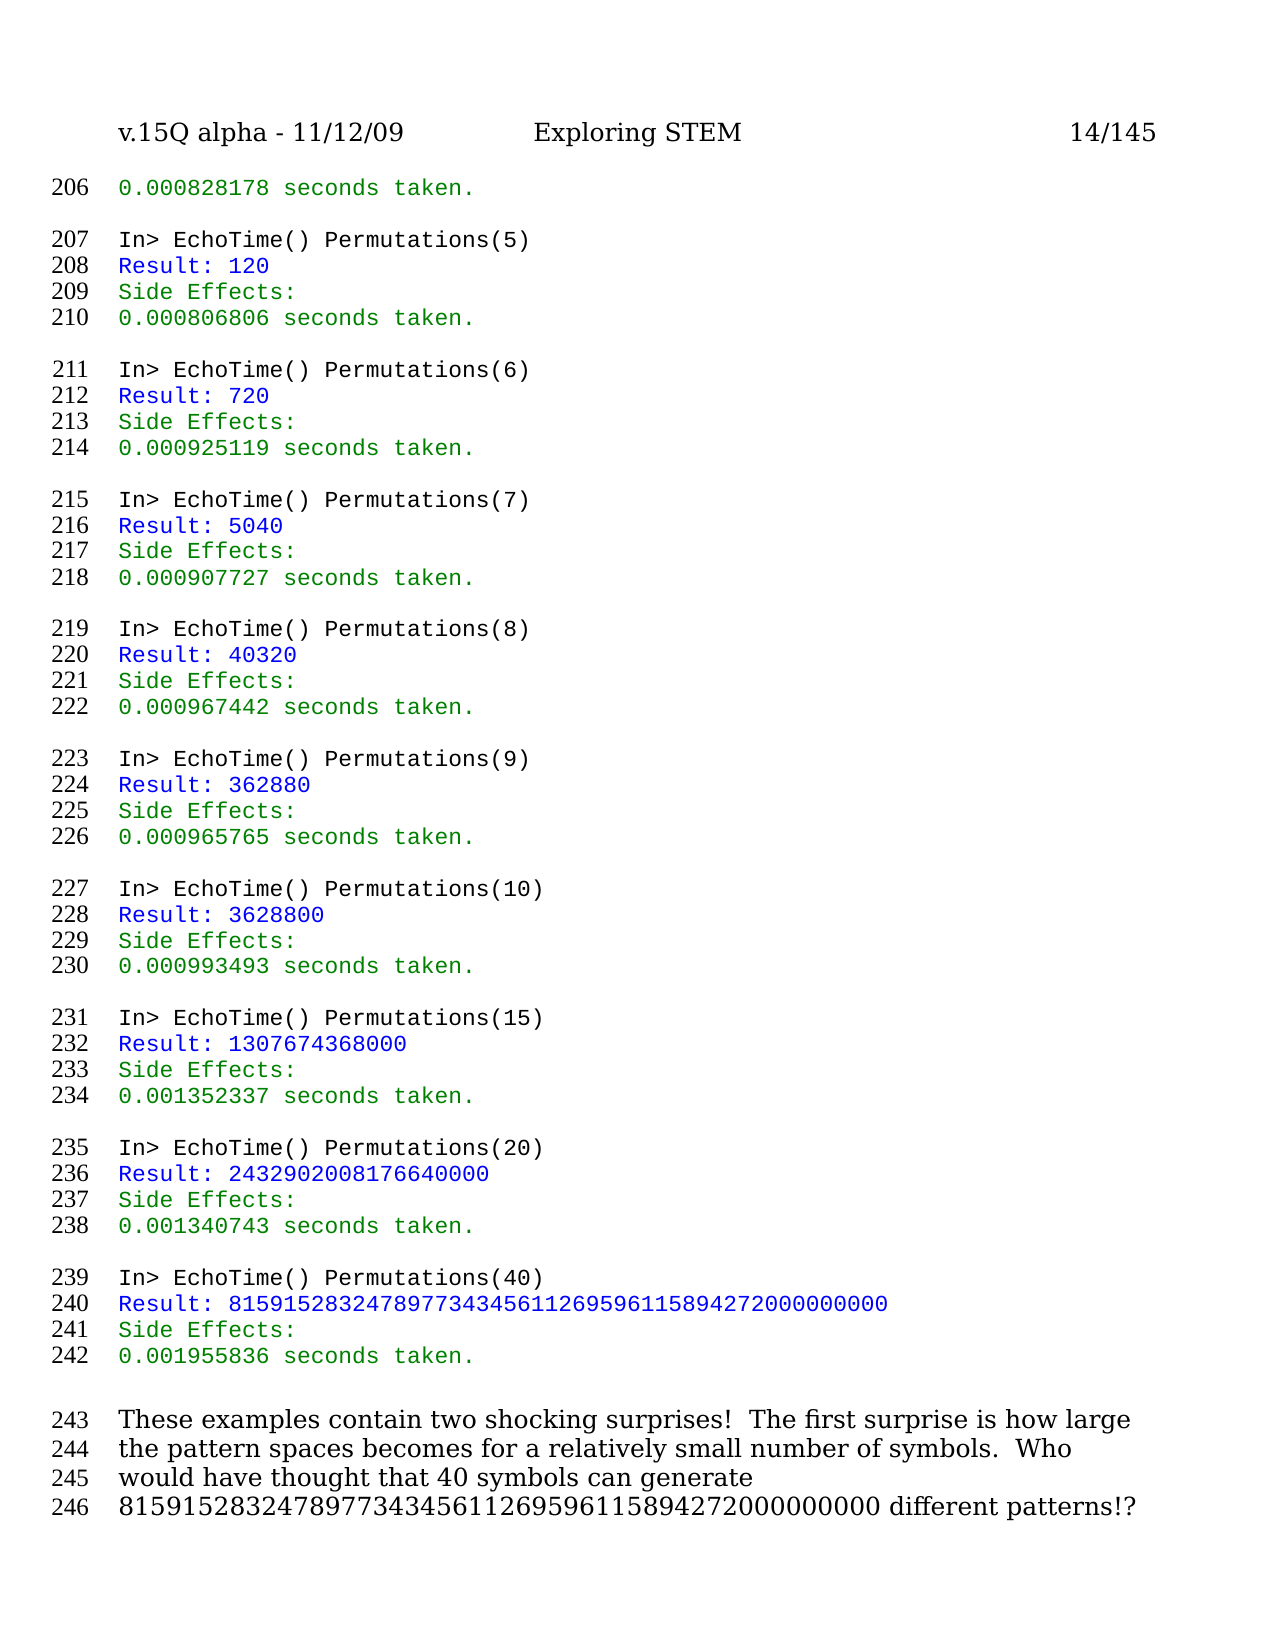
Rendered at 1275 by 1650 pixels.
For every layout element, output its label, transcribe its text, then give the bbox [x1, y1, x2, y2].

text In> EchoTime() Permutations(20) [118, 1136, 1157, 1162]
text Side Effects: [118, 1318, 1157, 1344]
text In> EchoTime() Permutations(15) [118, 1007, 1157, 1033]
text 0.000828178 seconds taken. [118, 177, 1157, 203]
text 0.001340743 seconds taken. [118, 1214, 1157, 1240]
text 0.000907727 seconds taken. [118, 566, 1157, 592]
text Result: 5040 [118, 514, 1157, 540]
text Result: 1307674368000 [118, 1033, 1157, 1059]
text In> EchoTime() Permutations(8) [118, 618, 1157, 644]
text In> EchoTime() Permutations(40) [118, 1266, 1157, 1292]
text Side Effects: [118, 1059, 1157, 1084]
text Side Effects: [118, 669, 1157, 696]
text 0.000993493 seconds taken. [118, 955, 1157, 981]
text Side Effects: [118, 540, 1157, 566]
text 0.001955836 seconds taken. [118, 1344, 1157, 1370]
text 0.000925119 seconds taken. [118, 436, 1157, 462]
text Side Effects: [118, 799, 1157, 825]
text 0.001352337 seconds taken. [118, 1084, 1157, 1111]
text Side Effects: [118, 410, 1157, 436]
text Result: 815915283247897734345611269596115894272000000000 [118, 1292, 1157, 1318]
text In> EchoTime() Permutations(10) [118, 877, 1157, 903]
text In> EchoTime() Permutations(7) [118, 488, 1157, 514]
text 0.000965765 seconds taken. [118, 825, 1157, 851]
text Side Effects: [118, 929, 1157, 955]
text In> EchoTime() Permutations(9) [118, 747, 1157, 773]
text Result: 2432902008176640000 [118, 1162, 1157, 1188]
text Result: 720 [118, 384, 1157, 410]
text In> EchoTime() Permutations(6) [118, 358, 1157, 384]
text In> EchoTime() Permutations(5) [118, 229, 1157, 254]
text 0.000806806 seconds taken. [118, 306, 1157, 332]
text Side Effects: [118, 1188, 1157, 1214]
text Result: 120 [118, 254, 1157, 281]
text Result: 3628800 [118, 903, 1157, 929]
text Result: 40320 [118, 644, 1157, 669]
text Result: 362880 [118, 773, 1157, 799]
text Side Effects: [118, 281, 1157, 306]
text 0.000967442 seconds taken. [118, 696, 1157, 721]
text These examples contain two shocking surprises! The first surprise is how large the pattern spaces becomes for a relatively small number of symbols. Who would have thought that 40 symbols can generate 815915283247897734345611269596115894272000000000 different patterns!? [118, 1405, 1157, 1521]
